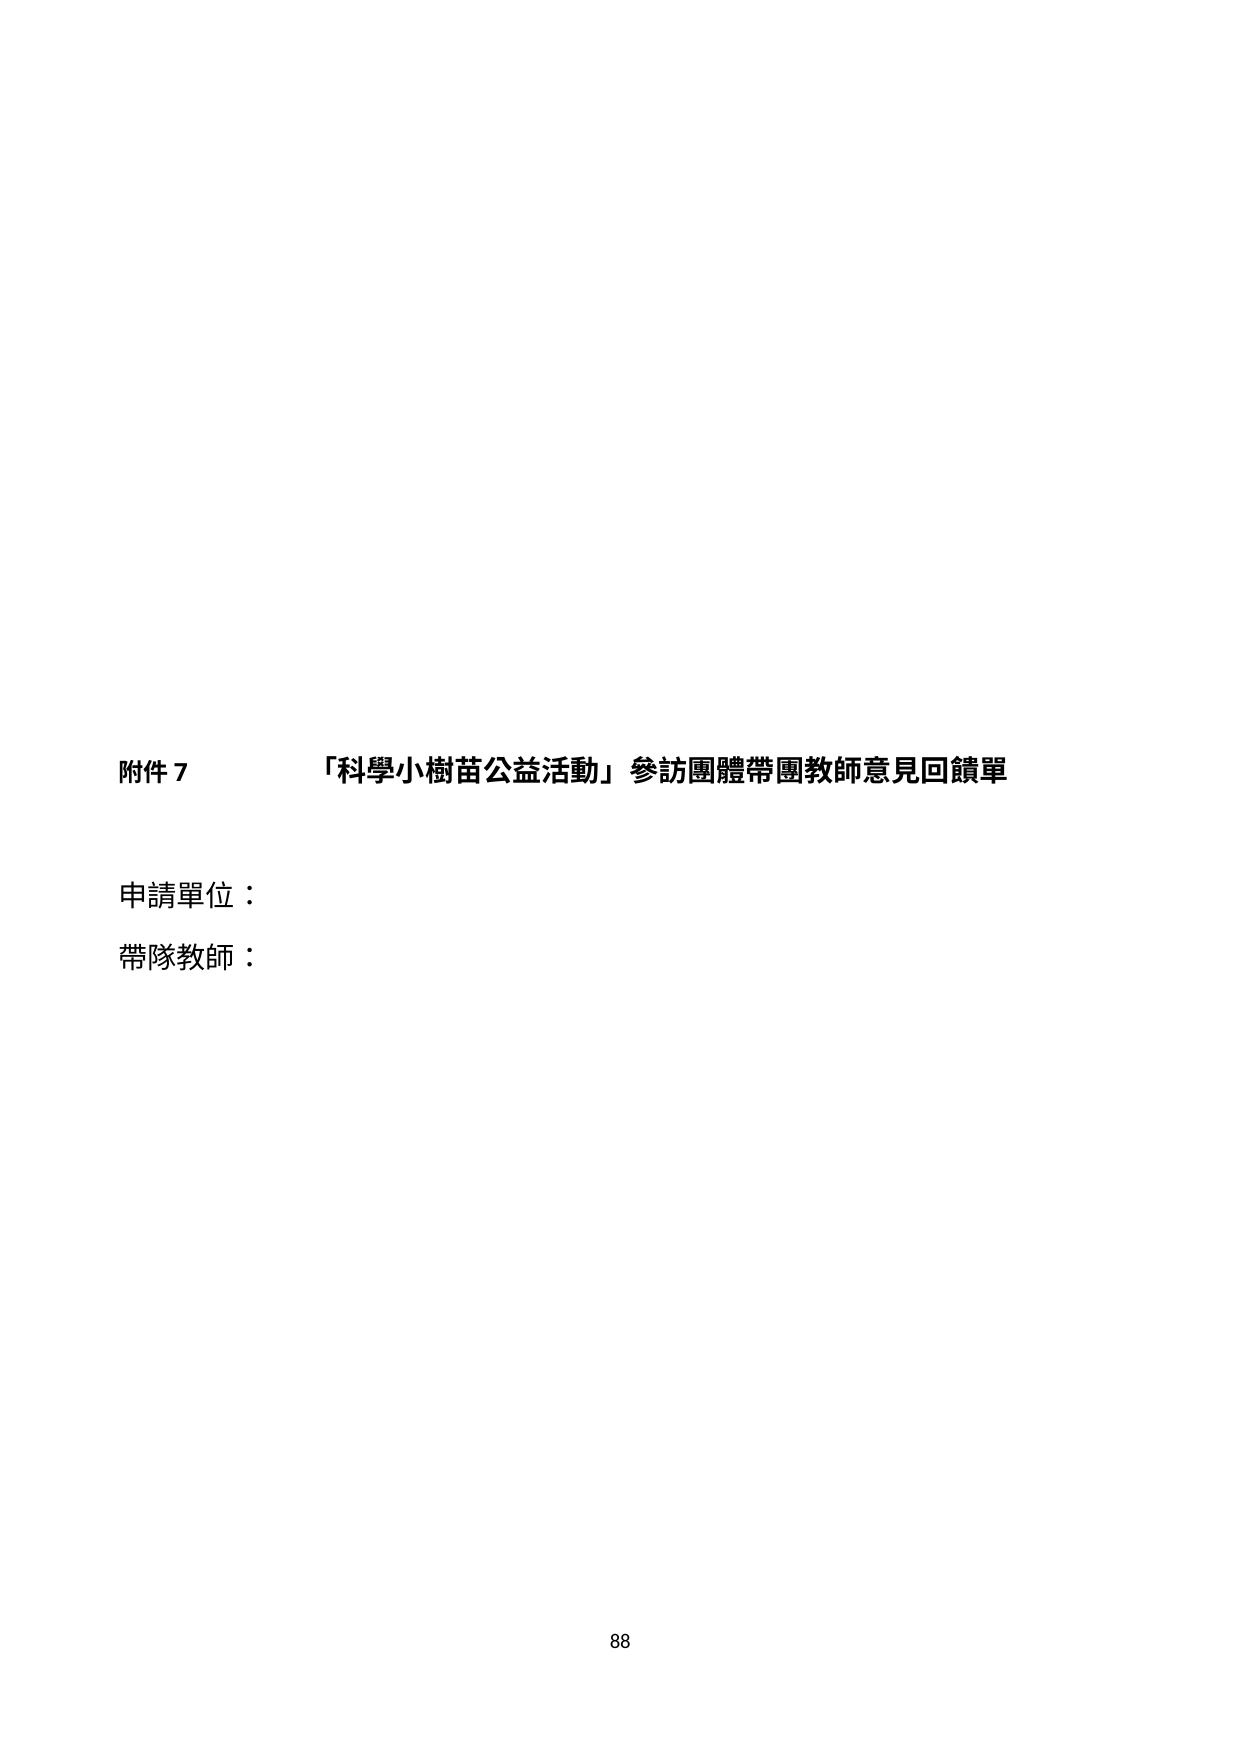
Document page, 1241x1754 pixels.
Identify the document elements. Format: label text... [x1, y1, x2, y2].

text 附件7 「科學小樹苗公益活動」參訪團體帶團教師意見回饋單 [118, 727, 1122, 789]
text 申請單位： [118, 852, 1122, 914]
text 帶隊教師： [118, 914, 1122, 977]
